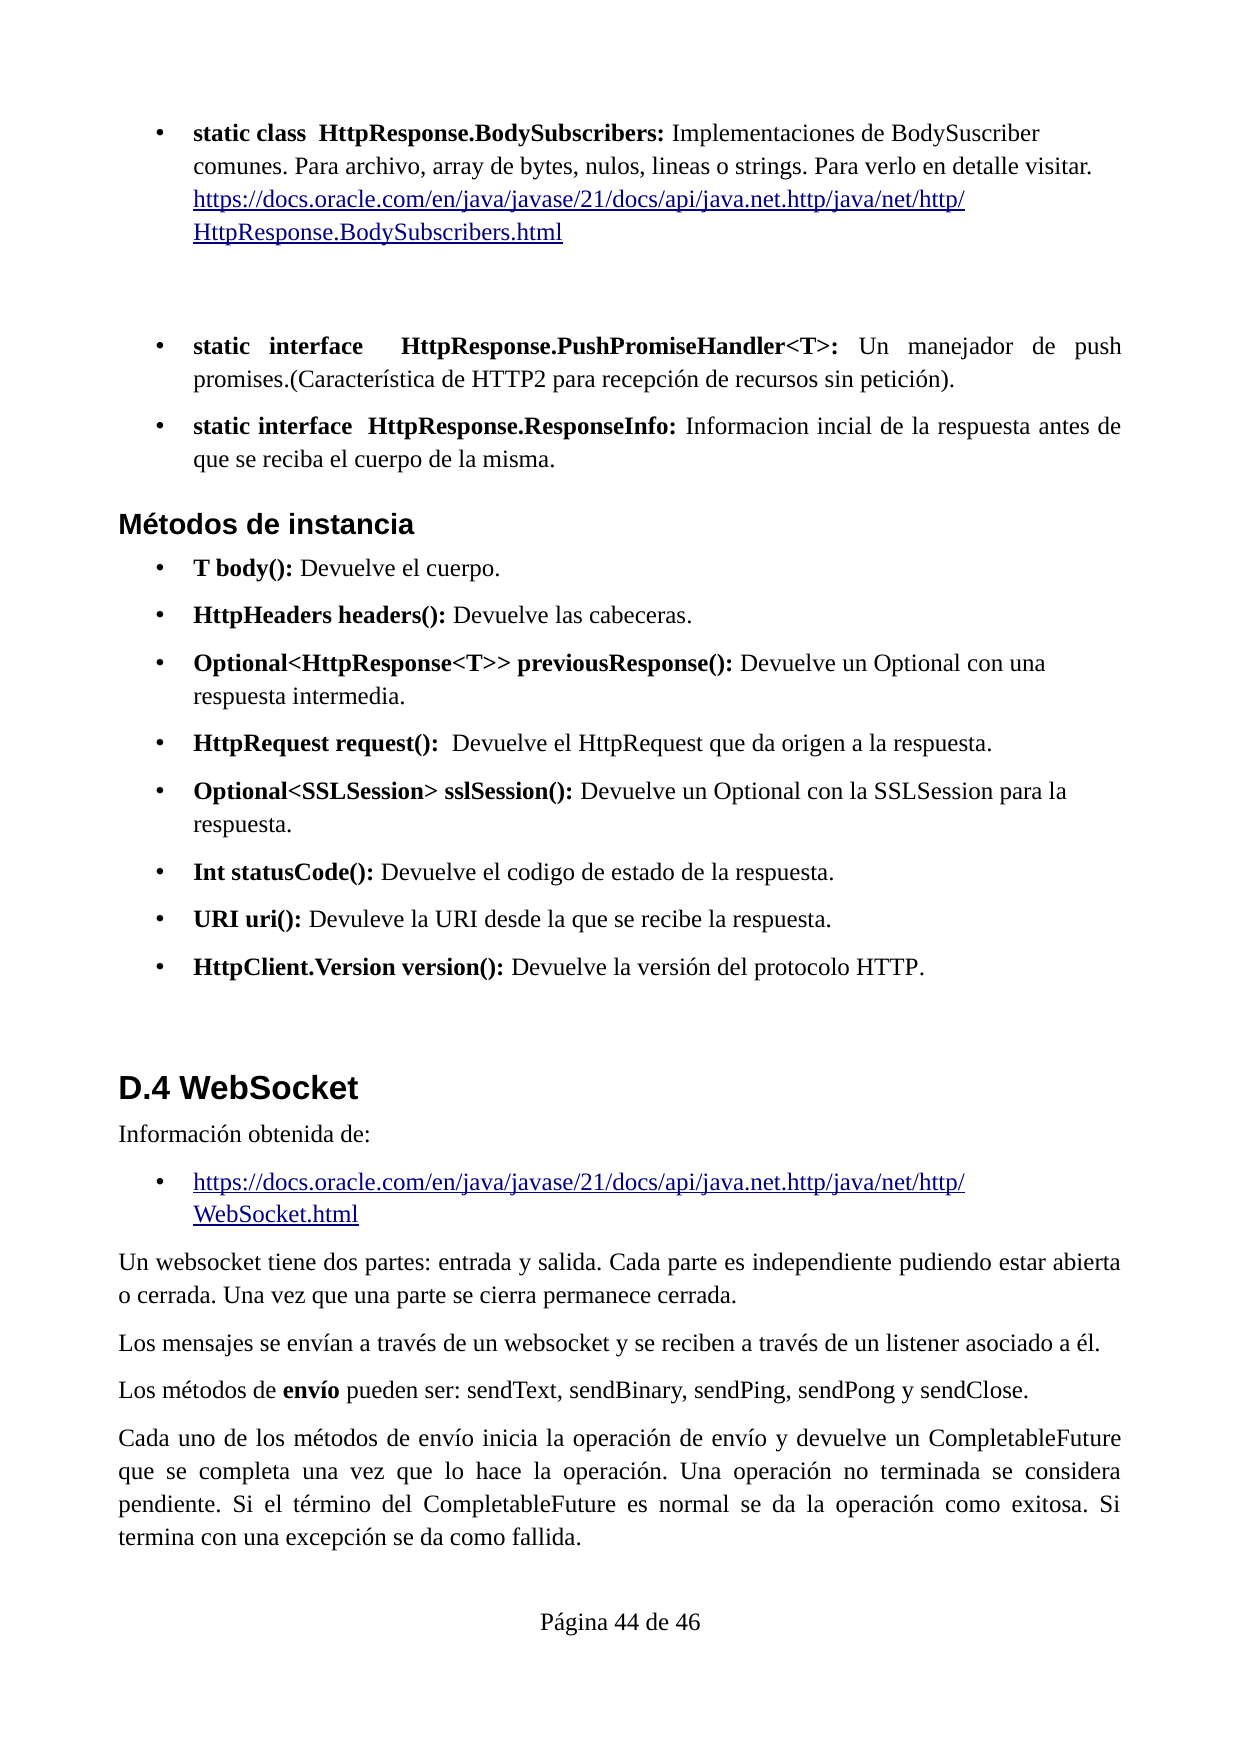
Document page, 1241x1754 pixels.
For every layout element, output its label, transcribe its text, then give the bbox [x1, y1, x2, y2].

text Un websocket tiene dos partes: entrada y salida. Cada parte es independiente pudiendo estar abierta o cerrada. Una vez que una parte se cierra permanece cerrada. [118, 1247, 1122, 1309]
list static class HttpResponse.BodySubscribers: Implementaciones de BodySuscriber comunes. Para archivo, array de bytes, nulos, lineas o strings. Para verlo en detalle visitar. https://docs.oracle.com/en/java/javase/21/docs/api/java.net.http/java/net/http/HttpResponse.BodySubscribers.html [156, 118, 1122, 312]
list HttpClient.Version version(): Devuelve la versión del protocolo HTTP. [156, 952, 1122, 981]
list HttpHeaders headers(): Devuelve las cabeceras. [156, 600, 1122, 629]
list static interface HttpResponse.ResponseInfo: Informacion incial de la respuesta antes de que se reciba el cuerpo de la misma. [156, 411, 1122, 473]
list https://docs.oracle.com/en/java/javase/21/docs/api/java.net.http/java/net/http/WebSocket.html [156, 1167, 1122, 1228]
subtitle Métodos de instancia [118, 507, 1122, 540]
text Información obtenida de: [118, 1119, 1122, 1148]
subtitle D.4 WebSocket [118, 1068, 1122, 1106]
list URI uri(): Devuleve la URI desde la que se recibe la respuesta. [156, 904, 1122, 933]
list Optional<HttpResponse<T>> previousResponse(): Devuelve un Optional con una respuesta intermedia. [156, 648, 1122, 710]
text Los métodos de envío pueden ser: sendText, sendBinary, sendPing, sendPong y sendClose. [118, 1375, 1122, 1404]
list HttpRequest request(): Devuelve el HttpRequest que da origen a la respuesta. [156, 728, 1122, 757]
text Los mensajes se envían a través de un websocket y se reciben a través de un listener asociado a él. [118, 1328, 1122, 1357]
list static interface HttpResponse.PushPromiseHandler<T>: Un manejador de push promises.(Característica de HTTP2 para recepción de recursos sin petición). [156, 331, 1122, 393]
list T body(): Devuelve el cuerpo. [156, 553, 1122, 581]
list Int statusCode(): Devuelve el codigo de estado de la respuesta. [156, 857, 1122, 886]
text Cada uno de los métodos de envío inicia la operación de envío y devuelve un CompletableFuture que se completa una vez que lo hace la operación. Una operación no terminada se considera pendiente. Si el término del CompletableFuture es normal se da la operación como exitosa. Si termina con una excepción se da como fallida. [118, 1423, 1122, 1551]
list Optional<SSLSession> sslSession(): Devuelve un Optional con la SSLSession para la respuesta. [156, 776, 1122, 838]
